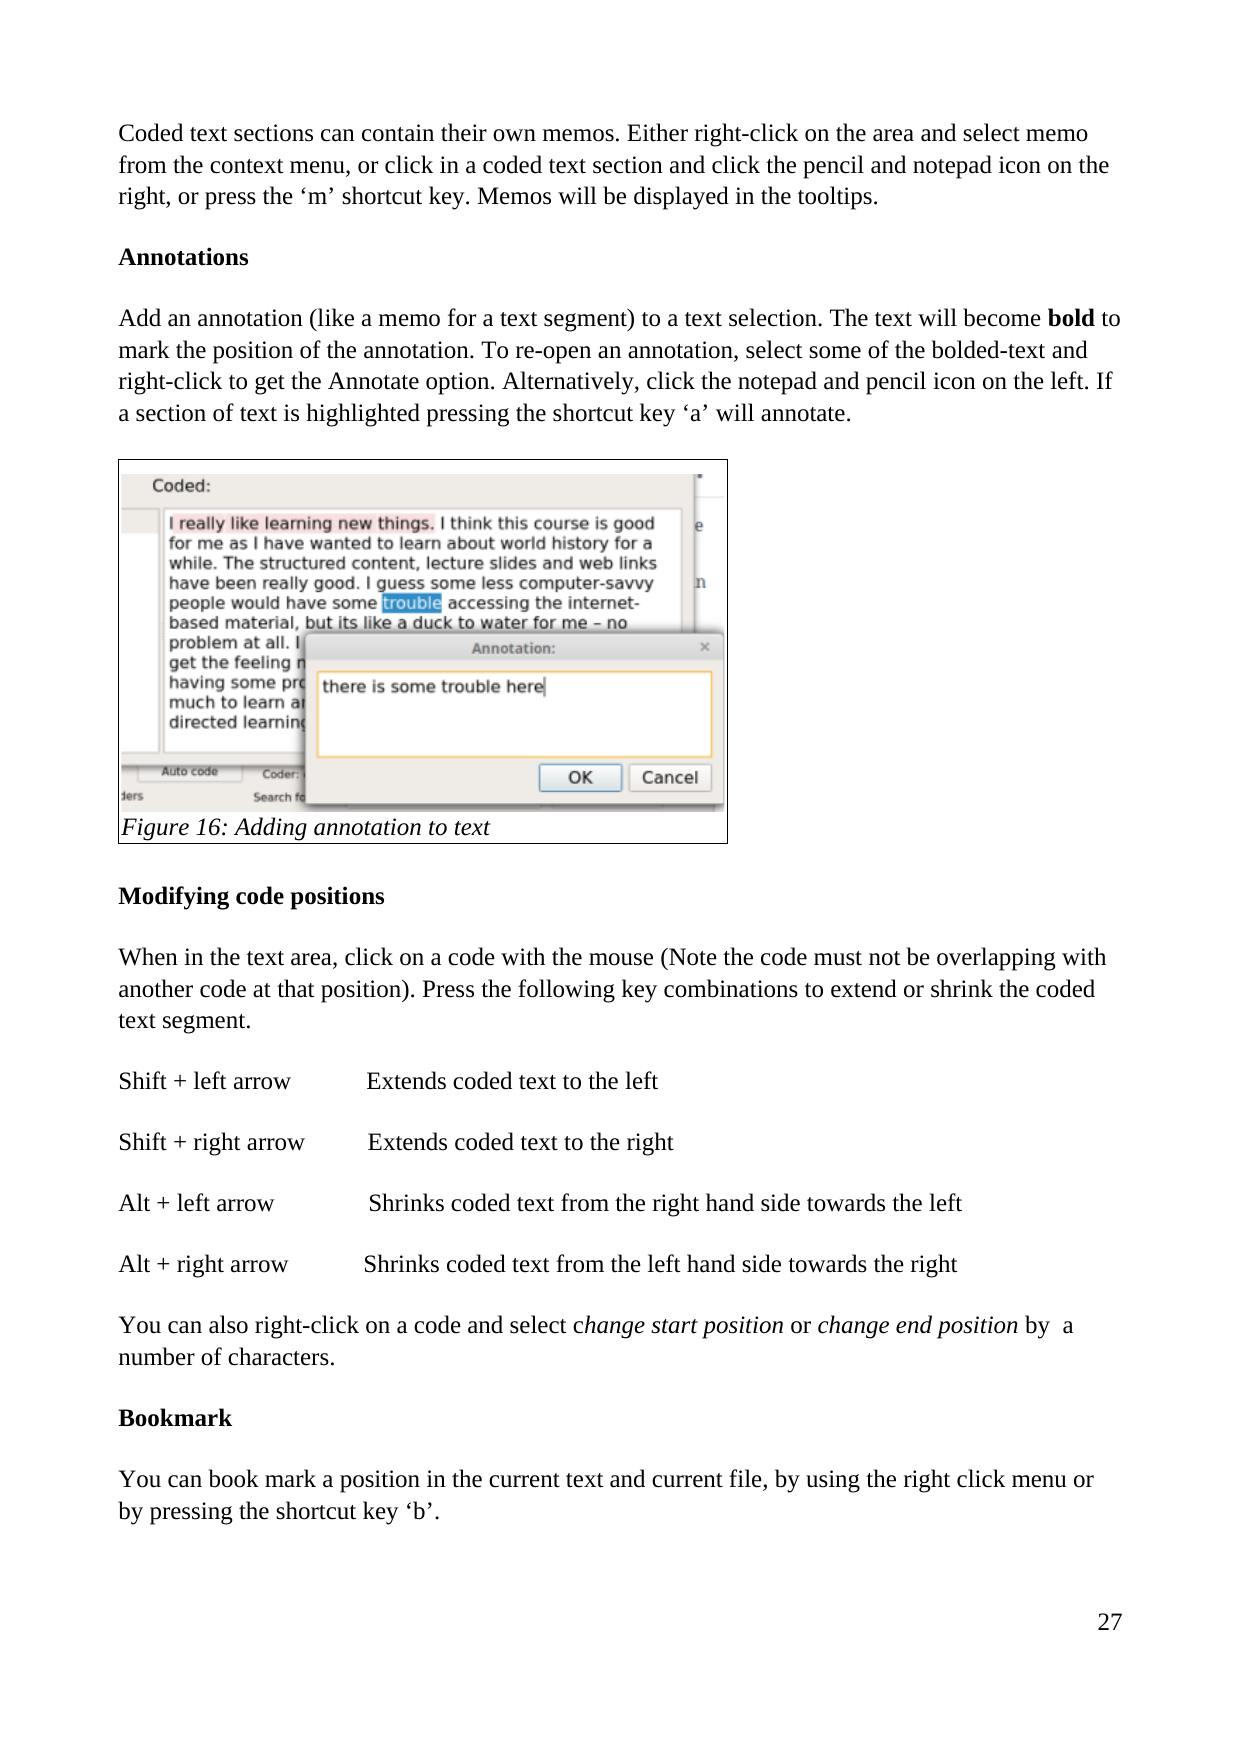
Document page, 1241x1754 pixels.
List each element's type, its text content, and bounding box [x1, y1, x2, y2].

text Shift + right arrow Extends coded text to the right [118, 1127, 1122, 1156]
text Bookmark [118, 1403, 1122, 1432]
text Annotations [118, 242, 1122, 271]
text Alt + left arrow Shrinks coded text from the right hand side towards the left [118, 1188, 1122, 1217]
text Add an annotation (like a memo for a text segment) to a text selection. The text will become bold to mark the position of the annotation. To re-open an annotation, select some of the bolded-text and right-click to get the Annotate option. Alternatively, click the notepad and pencil icon on the left. If a section of text is highlighted pressing the shortcut key ‘a’ will annotate. [118, 303, 1122, 427]
text Coded text sections can contain their own memos. Either right-click on the area and select memo from the context menu, or click in a coded text section and click the pencil and notepad icon on the right, or press the ‘m’ shortcut key. Memos will be displayed in the tooltips. [118, 118, 1122, 210]
text Modifying code positions [118, 881, 1122, 910]
text You can also right-click on a code and select change start position or change end position by a number of characters. [118, 1311, 1122, 1371]
text Shift + left arrow Extends coded text to the left [118, 1066, 1122, 1095]
picture [121, 474, 725, 812]
text When in the text area, click on a code with the mouse (Note the code must not be overlapping with another code at that position). Press the following key combinations to extend or shrink the coded text segment. [118, 942, 1122, 1034]
text Figure 16: Adding annotation to text [121, 812, 724, 841]
text Alt + right arrow Shrinks coded text from the left hand side towards the right [118, 1249, 1122, 1278]
text You can book mark a position in the current text and current file, by using the right click menu or by pressing the shortcut key ‘b’. [118, 1464, 1122, 1524]
